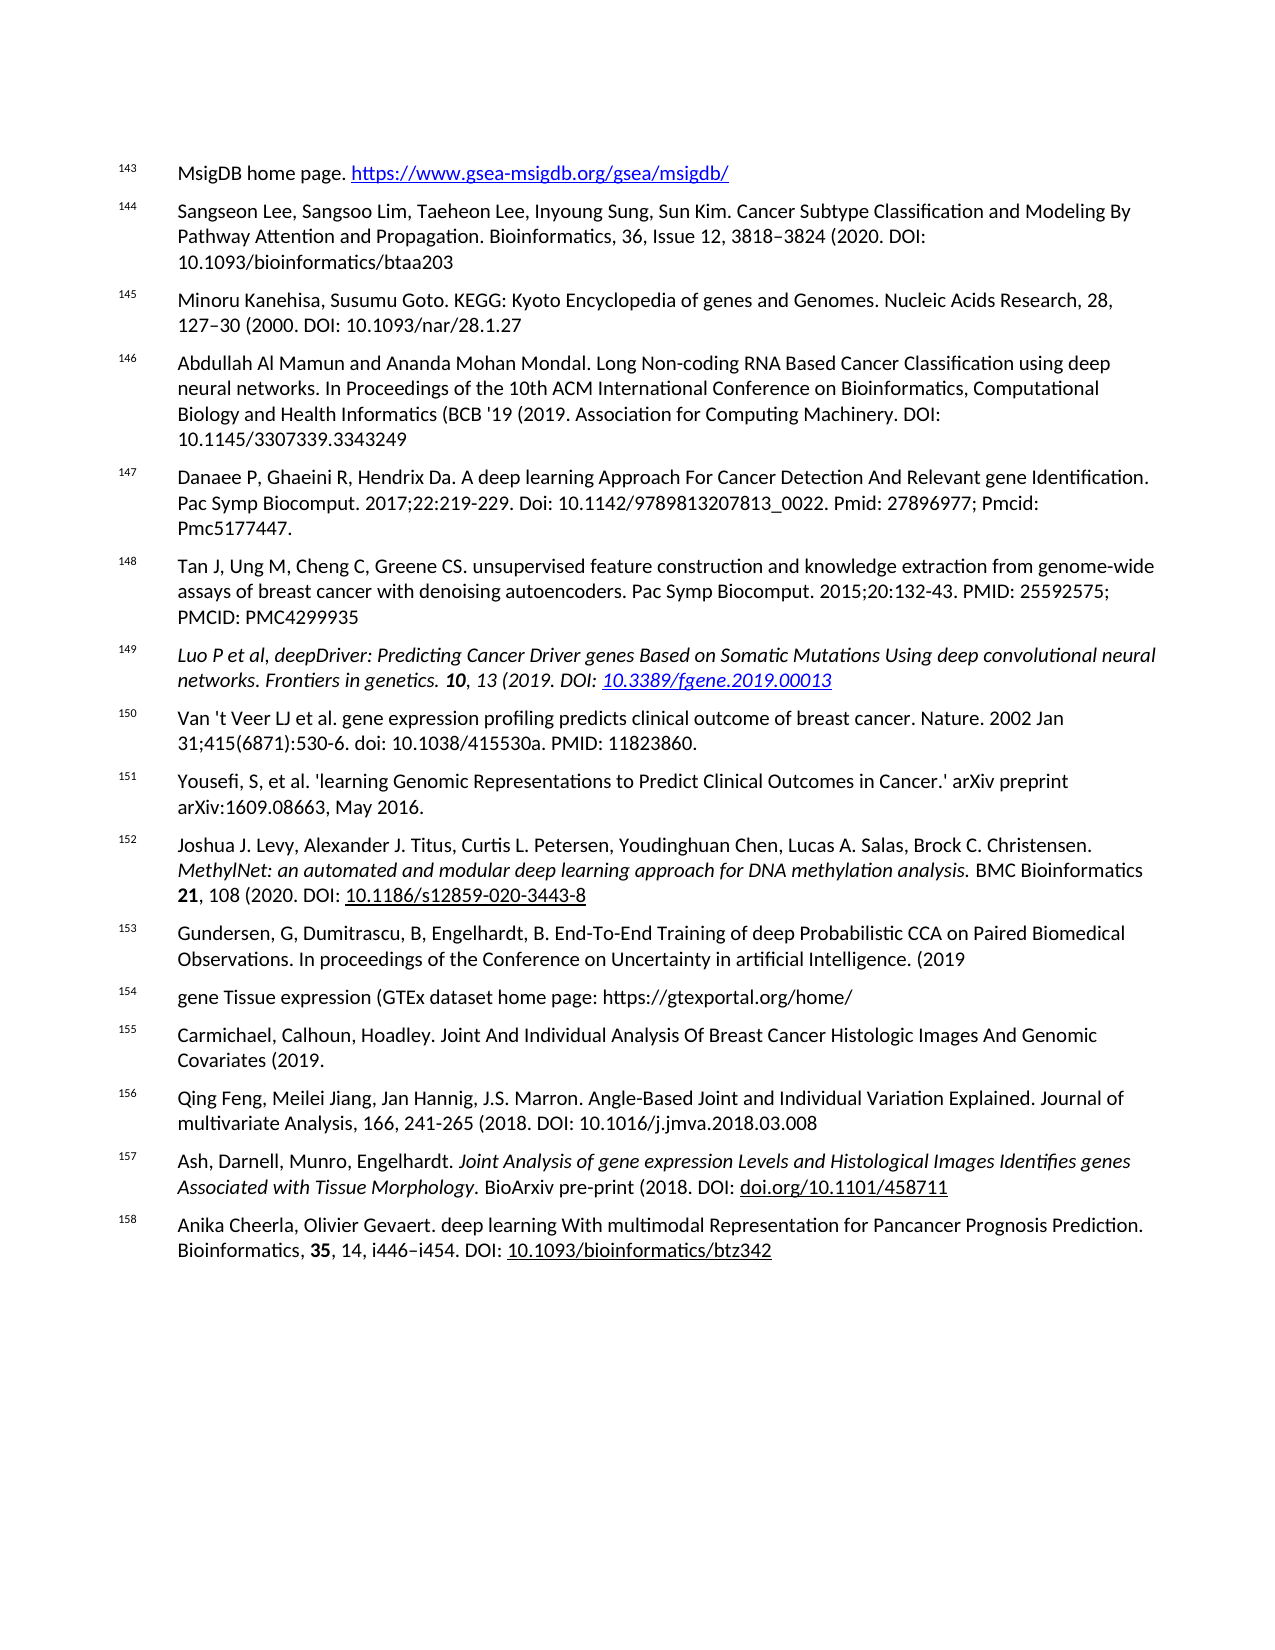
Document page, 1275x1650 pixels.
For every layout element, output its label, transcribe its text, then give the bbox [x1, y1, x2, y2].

text MsigDB home page. https://www.gsea-msigdb.org/gsea/msigdb/ [118, 160, 1157, 186]
text Ash, Darnell, Munro, Engelhardt. Joint Analysis of gene expression Levels and Histological Images Identifies genes Associated with Tissue Morphology. BioArxiv pre-print (2018. DOI: doi.org/10.1101/458711 [118, 1148, 1157, 1199]
text Danaee P, Ghaeini R, Hendrix Da. A deep learning Approach For Cancer Detection And Relevant gene Identification. Pac Symp Biocomput. 2017;22:219-229. Doi: 10.1142/9789813207813_0022. Pmid: 27896977; Pmcid: Pmc5177447. [118, 464, 1157, 541]
text Sangseon Lee, Sangsoo Lim, Taeheon Lee, Inyoung Sung, Sun Kim. Cancer Subtype Classification and Modeling By Pathway Attention and Propagation. Bioinformatics, 36, Issue 12, 3818–3824 (2020. DOI: 10.1093/bioinformatics/btaa203 [118, 198, 1157, 274]
text Anika Cheerla, Olivier Gevaert. deep learning With multimodal Representation for Pancancer Prognosis Prediction. Bioinformatics, 35, 14, i446–i454. DOI: 10.1093/bioinformatics/btz342 [118, 1212, 1157, 1263]
text Van 't Veer LJ et al. gene expression profiling predicts clinical outcome of breast cancer. Nature. 2002 Jan 31;415(6871):530-6. doi: 10.1038/415530a. PMID: 11823860. [118, 705, 1157, 756]
text Yousefi, S, et al. 'learning Genomic Representations to Predict Clinical Outcomes in Cancer.' arXiv preprint arXiv:1609.08663, May 2016. [118, 768, 1157, 819]
text Carmichael, Calhoun, Hoadley. Joint And Individual Analysis Of Breast Cancer Histologic Images And Genomic Covariates (2019. [118, 1022, 1157, 1073]
text Qing Feng, Meilei Jiang, Jan Hannig, J.S. Marron. Angle-Based Joint and Individual Variation Explained. Journal of multivariate Analysis, 166, 241-265 (2018. DOI: 10.1016/j.jmva.2018.03.008 [118, 1085, 1157, 1136]
text Gundersen, G, Dumitrascu, B, Engelhardt, B. End-To-End Training of deep Probabilistic CCA on Paired Biomedical Observations. In proceedings of the Conference on Uncertainty in artificial Intelligence. (2019 [118, 921, 1157, 971]
text Luo P et al, deepDriver: Predicting Cancer Driver genes Based on Somatic Mutations Using deep convolutional neural networks. Frontiers in genetics. 10, 13 (2019. DOI: 10.3389/fgene.2019.00013 [118, 642, 1157, 693]
text Minoru Kanehisa, Susumu Goto. KEGG: Kyoto Encyclopedia of genes and Genomes. Nucleic Acids Research, 28, 127–30 (2000. DOI: 10.1093/nar/28.1.27 [118, 287, 1157, 338]
text gene Tissue expression (GTEx dataset home page: https://gtexportal.org/home/ [118, 984, 1157, 1009]
text Abdullah Al Mamun and Ananda Mohan Mondal. Long Non-coding RNA Based Cancer Classification using deep neural networks. In Proceedings of the 10th ACM International Conference on Bioinformatics, Computational Biology and Health Informatics (BCB '19 (2019. Association for Computing Machinery. DOI: 10.1145/3307339.3343249 [118, 350, 1157, 452]
text Tan J, Ung M, Cheng C, Greene CS. unsupervised feature construction and knowledge extraction from genome-wide assays of breast cancer with denoising autoencoders. Pac Symp Biocomput. 2015;20:132-43. PMID: 25592575; PMCID: PMC4299935 [118, 553, 1157, 629]
text Joshua J. Levy, Alexander J. Titus, Curtis L. Petersen, Youdinghuan Chen, Lucas A. Salas, Brock C. Christensen. MethylNet: an automated and modular deep learning approach for DNA methylation analysis. BMC Bioinformatics 21, 108 (2020. DOI: 10.1186/s12859-020-3443-8 [118, 832, 1157, 908]
